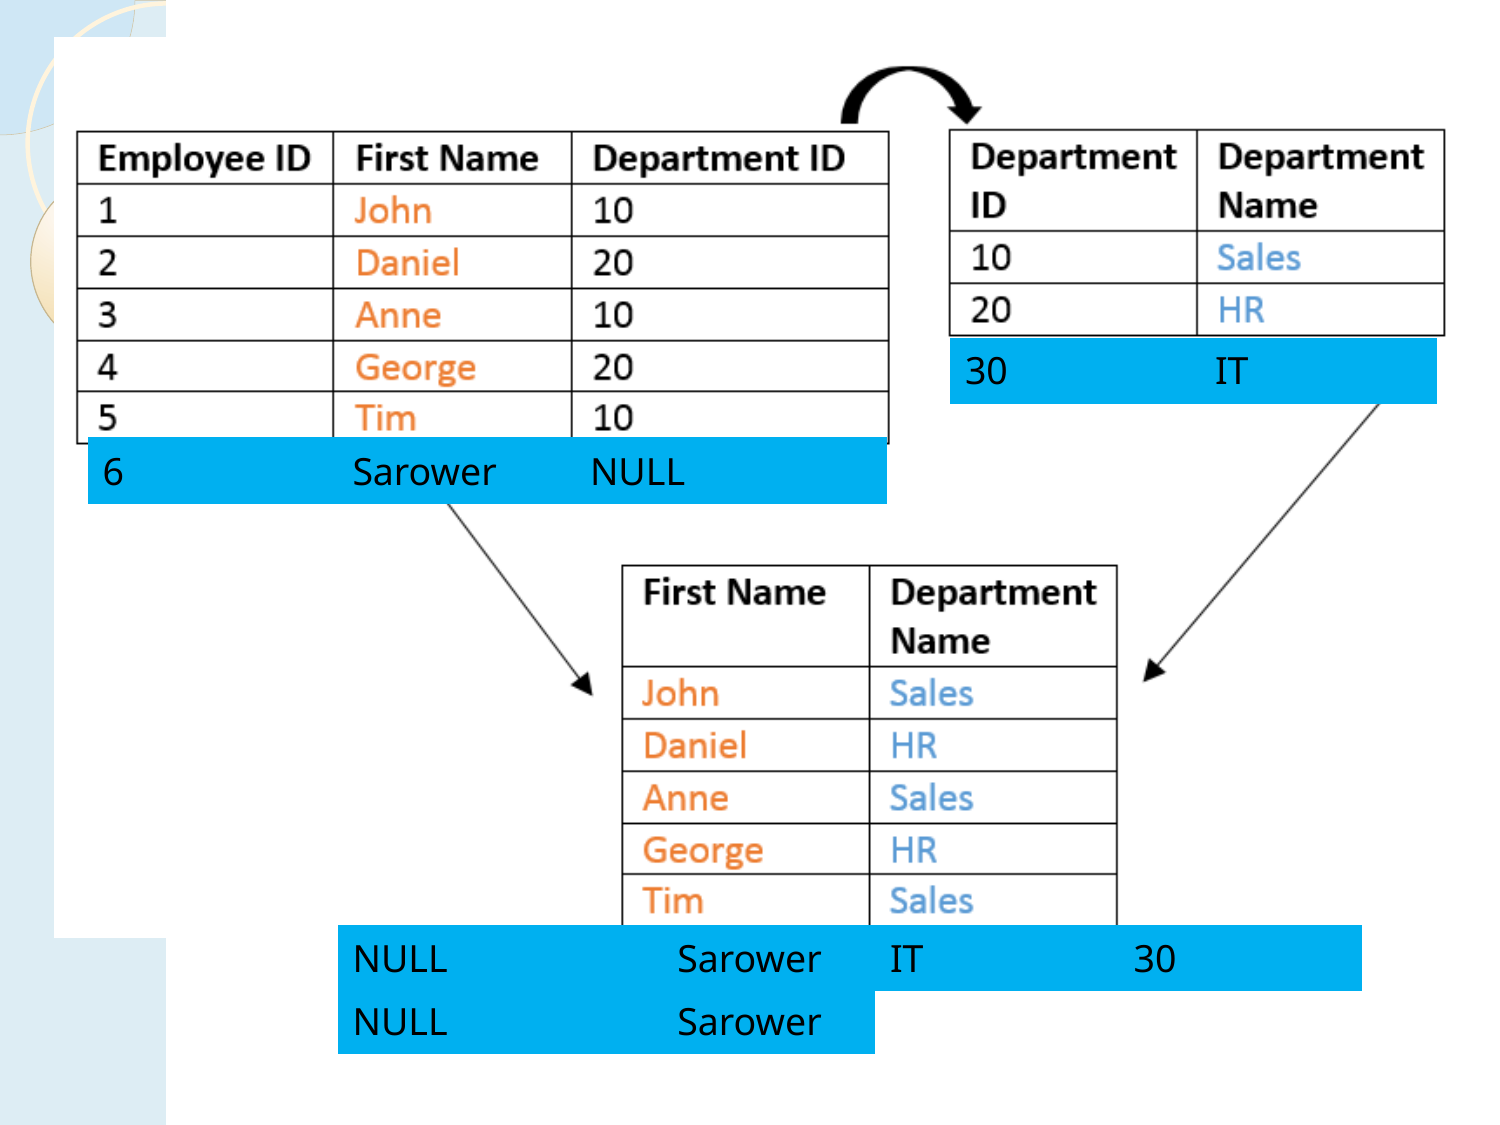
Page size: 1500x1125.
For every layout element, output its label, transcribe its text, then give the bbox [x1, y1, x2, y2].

table_header Sarower [662, 925, 875, 991]
table_header NULL [575, 437, 887, 504]
table_header NULL [338, 925, 662, 991]
table_header 6 [88, 437, 338, 504]
table_header IT [875, 925, 1119, 991]
table_header Sarower [338, 437, 575, 504]
table_header IT [1200, 338, 1437, 404]
table_header 30 [1119, 925, 1362, 991]
table_header Sarower [662, 991, 875, 1054]
table_header NULL [338, 991, 662, 1054]
picture [54, 37, 1463, 938]
table_header 30 [950, 338, 1200, 404]
